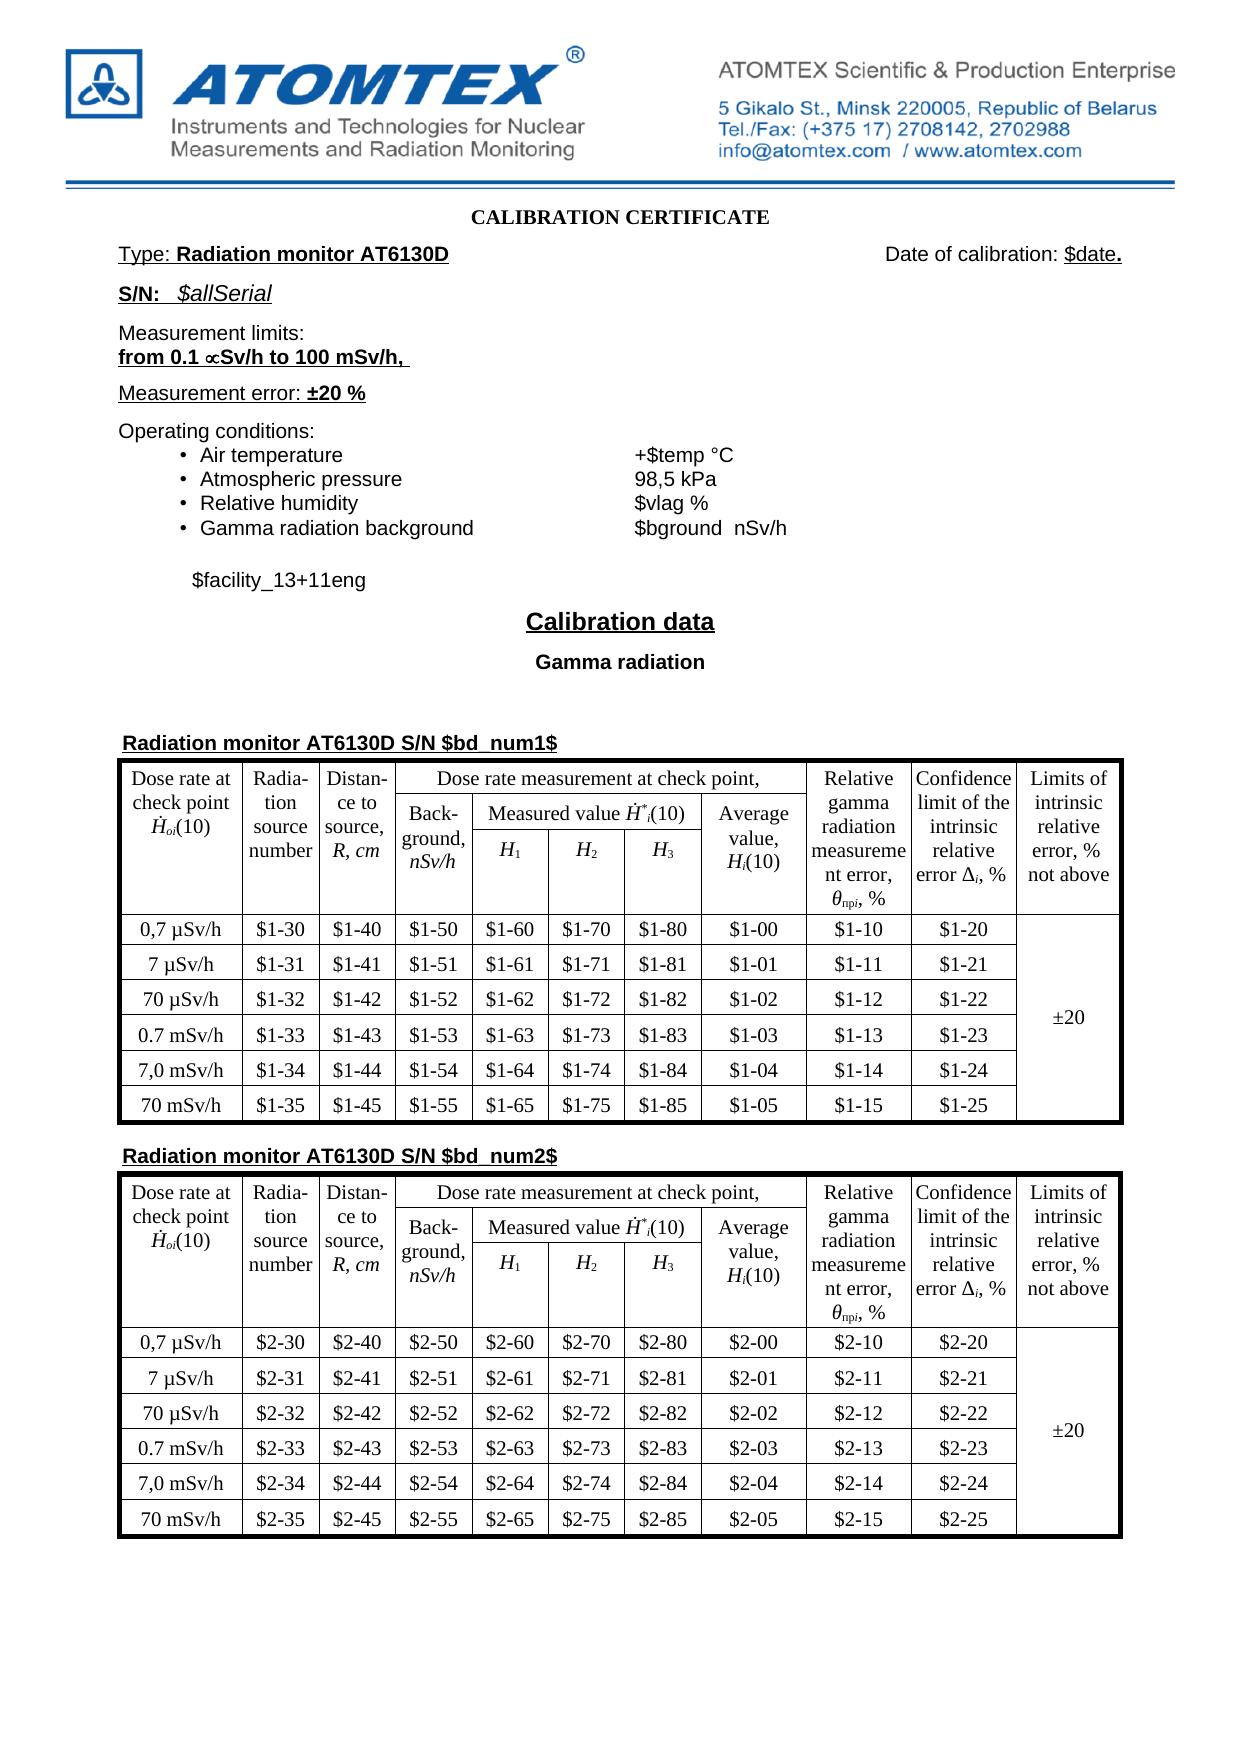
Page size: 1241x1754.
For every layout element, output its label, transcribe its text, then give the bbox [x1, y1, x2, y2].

table_cell Dose rate measurement at check point, [396, 1177, 806, 1207]
table_cell $2-75 [549, 1500, 624, 1534]
table_cell ±20 [1017, 1328, 1118, 1534]
table_cell $2-14 [807, 1464, 911, 1498]
table_cell 70 µSv/h [122, 1394, 242, 1428]
table_cell $1-31 [243, 945, 319, 979]
table_cell $2-80 [625, 1328, 701, 1357]
table_cell $2-62 [473, 1394, 548, 1428]
table_cell $2-65 [473, 1500, 548, 1534]
table_cell $2-81 [625, 1358, 701, 1392]
table_cell $1-51 [396, 945, 472, 979]
table_cell $2-73 [549, 1429, 624, 1463]
table_cell $1-20 [912, 915, 1016, 944]
table_cell $2-05 [702, 1500, 806, 1534]
table_cell $1-54 [396, 1051, 472, 1085]
table_cell $2-30 [243, 1328, 319, 1357]
table_cell $2-03 [702, 1429, 806, 1463]
table_cell 0,7 µSv/h [122, 915, 242, 944]
text Type: Radiation monitor AT6130D Date of calibration: $date. [118, 242, 1122, 266]
table_cell H2 [549, 830, 624, 913]
text from 0.1 µSv/h to 100 mSv/h, [118, 345, 1122, 369]
table_cell $1-84 [625, 1051, 701, 1085]
table_cell $2-25 [912, 1500, 1016, 1534]
table_cell $1-42 [320, 980, 395, 1014]
table_cell $1-22 [912, 980, 1016, 1014]
table_cell $1-53 [396, 1015, 472, 1049]
table_cell $1-63 [473, 1015, 548, 1049]
table_cell Back-ground, nSv/h [396, 794, 472, 913]
table_header Radiation monitor AT6130D S/N $bd_num1$ [119, 712, 1121, 758]
table_cell $1-75 [549, 1086, 624, 1120]
table_cell $1-50 [396, 915, 472, 944]
table_cell $1-14 [807, 1051, 911, 1085]
table_cell $2-01 [702, 1358, 806, 1392]
table_cell $1-12 [807, 980, 911, 1014]
table_cell $1-11 [807, 945, 911, 979]
table_cell $2-40 [320, 1328, 395, 1357]
table_cell 7,0 mSv/h [122, 1464, 242, 1498]
table_cell Average value, Hi(10) [702, 794, 806, 913]
table_cell $2-41 [320, 1358, 395, 1392]
table_cell $1-24 [912, 1051, 1016, 1085]
text Measurement limits: [118, 321, 1122, 345]
table_cell $1-04 [702, 1051, 806, 1085]
table_cell $1-72 [549, 980, 624, 1014]
table_cell 7 µSv/h [122, 945, 242, 979]
table_cell Radia-tion source number [243, 1177, 319, 1327]
table_cell $2-72 [549, 1394, 624, 1428]
table_cell Measured value Ḣ*i(10) [473, 794, 701, 828]
table_cell $1-03 [702, 1015, 806, 1049]
text Gamma radiation [118, 649, 1122, 673]
table_cell $1-73 [549, 1015, 624, 1049]
list Gamma radiation background $bground nSv/h [179, 515, 1122, 539]
table_cell $1-81 [625, 945, 701, 979]
table_cell $1-45 [320, 1086, 395, 1120]
table_cell $2-44 [320, 1464, 395, 1498]
text S/N: $allSerial [118, 280, 1122, 306]
table_cell $2-10 [807, 1328, 911, 1357]
table_cell $2-43 [320, 1429, 395, 1463]
table_cell $1-40 [320, 915, 395, 944]
table_cell 70 mSv/h [122, 1086, 242, 1120]
table_cell $2-12 [807, 1394, 911, 1428]
table_cell $2-13 [807, 1429, 911, 1463]
table_cell $2-33 [243, 1429, 319, 1463]
table_cell 0.7 mSv/h [122, 1429, 242, 1463]
table_cell $2-04 [702, 1464, 806, 1498]
table_cell $2-31 [243, 1358, 319, 1392]
table_cell $2-51 [396, 1358, 472, 1392]
table_cell $1-43 [320, 1015, 395, 1049]
table_cell 7 µSv/h [122, 1358, 242, 1392]
text Operating conditions: [118, 419, 1122, 443]
table_cell $1-34 [243, 1051, 319, 1085]
table_cell $1-80 [625, 915, 701, 944]
table_cell $2-34 [243, 1464, 319, 1498]
table_cell Relative gamma radiation measurement error, θпрi, % [807, 1177, 911, 1327]
table_cell 70 mSv/h [122, 1500, 242, 1534]
table_cell $1-00 [702, 915, 806, 944]
table_cell $2-84 [625, 1464, 701, 1498]
table_cell Average value, Hi(10) [702, 1208, 806, 1327]
table_cell $1-30 [243, 915, 319, 944]
table_cell $2-74 [549, 1464, 624, 1498]
table_cell $1-52 [396, 980, 472, 1014]
table_cell $1-21 [912, 945, 1016, 979]
table_cell H3 [625, 830, 701, 913]
table_cell H3 [625, 1243, 701, 1327]
table_cell 0.7 mSv/h [122, 1015, 242, 1049]
table_cell $1-15 [807, 1086, 911, 1120]
list Relative humidity $vlag % [179, 491, 1122, 515]
table_cell $2-45 [320, 1500, 395, 1534]
table_cell $1-64 [473, 1051, 548, 1085]
table_cell $2-52 [396, 1394, 472, 1428]
table_cell $2-82 [625, 1394, 701, 1428]
table_cell $1-01 [702, 945, 806, 979]
table_cell $1-82 [625, 980, 701, 1014]
text $facility_13+11eng [118, 568, 1122, 592]
table_cell ±20 [1017, 915, 1119, 1120]
table_cell $1-65 [473, 1086, 548, 1120]
table_cell $2-85 [625, 1500, 701, 1534]
table_cell $1-23 [912, 1015, 1016, 1049]
table_cell Limits of intrinsic relative error, % not above [1017, 1177, 1118, 1327]
table_cell Measured value Ḣ*i(10) [473, 1208, 701, 1242]
table_cell $1-41 [320, 945, 395, 979]
table_cell $2-35 [243, 1500, 319, 1534]
table_cell $2-55 [396, 1500, 472, 1534]
table_cell $1-62 [473, 980, 548, 1014]
table_cell $1-13 [807, 1015, 911, 1049]
table_cell $2-50 [396, 1328, 472, 1357]
table_cell $2-83 [625, 1429, 701, 1463]
table_cell Distan-ce to source, R, сm [320, 763, 395, 913]
table_cell $1-35 [243, 1086, 319, 1120]
table_cell $2-61 [473, 1358, 548, 1392]
table_cell Dose rate measurement at check point, [396, 763, 806, 793]
table_cell $1-85 [625, 1086, 701, 1120]
table_cell $1-44 [320, 1051, 395, 1085]
table_cell $2-60 [473, 1328, 548, 1357]
table_cell $2-00 [702, 1328, 806, 1357]
table_cell $2-32 [243, 1394, 319, 1428]
table_cell $2-02 [702, 1394, 806, 1428]
table_cell H1 [473, 830, 548, 913]
text CALIBRATION CERTIFICATE [118, 206, 1122, 229]
table_cell Confidence limit of the intrinsic relative error Δi, % [912, 763, 1016, 913]
table_cell $1-61 [473, 945, 548, 979]
table_cell $1-60 [473, 915, 548, 944]
table_cell $2-21 [912, 1358, 1016, 1392]
table_cell $1-33 [243, 1015, 319, 1049]
list Air temperature +$temp °C [179, 443, 1122, 467]
table_cell H1 [473, 1243, 548, 1327]
text Measurement error: ±20 % [118, 381, 1122, 405]
table_cell Radia-tion source number [243, 763, 319, 913]
table_cell 0,7 µSv/h [122, 1328, 242, 1357]
table_cell $2-64 [473, 1464, 548, 1498]
text Calibration data [118, 606, 1122, 635]
table_cell Limits of intrinsic relative error, % not above [1017, 763, 1119, 913]
table_cell Relative gamma radiation measurement error, θпрi, % [807, 763, 911, 913]
table_cell Distan-ce to source, R, сm [320, 1177, 395, 1327]
table_cell Back-ground, nSv/h [396, 1208, 472, 1327]
table_cell $1-05 [702, 1086, 806, 1120]
table_cell $1-71 [549, 945, 624, 979]
table_cell $1-25 [912, 1086, 1016, 1120]
table_cell $1-70 [549, 915, 624, 944]
table_cell H2 [549, 1243, 624, 1327]
table_cell $2-11 [807, 1358, 911, 1392]
table_cell $2-70 [549, 1328, 624, 1357]
table_cell 7,0 mSv/h [122, 1051, 242, 1085]
table_cell $1-32 [243, 980, 319, 1014]
table_cell $1-10 [807, 915, 911, 944]
table_cell $2-54 [396, 1464, 472, 1498]
table_header Radiation monitor AT6130D S/N $bd_num2$ [119, 1125, 1121, 1171]
table_cell $2-22 [912, 1394, 1016, 1428]
table_cell $2-15 [807, 1500, 911, 1534]
table_cell $1-02 [702, 980, 806, 1014]
table_cell Dose rate at check point Ḣoi(10) [122, 763, 242, 913]
table_cell $2-71 [549, 1358, 624, 1392]
table_cell $1-74 [549, 1051, 624, 1085]
table_cell Confidence limit of the intrinsic relative error Δi, % [912, 1177, 1016, 1327]
table_cell $2-20 [912, 1328, 1016, 1357]
list Atmospheric pressure 98,5 kPa [179, 467, 1122, 491]
table_cell Dose rate at check point Ḣoi(10) [122, 1177, 242, 1327]
table_cell $2-24 [912, 1464, 1016, 1498]
table_cell $1-83 [625, 1015, 701, 1049]
table_cell $2-23 [912, 1429, 1016, 1463]
table_cell $2-53 [396, 1429, 472, 1463]
table_cell 70 µSv/h [122, 980, 242, 1014]
table_cell $2-42 [320, 1394, 395, 1428]
table_cell $1-55 [396, 1086, 472, 1120]
table_cell $2-63 [473, 1429, 548, 1463]
